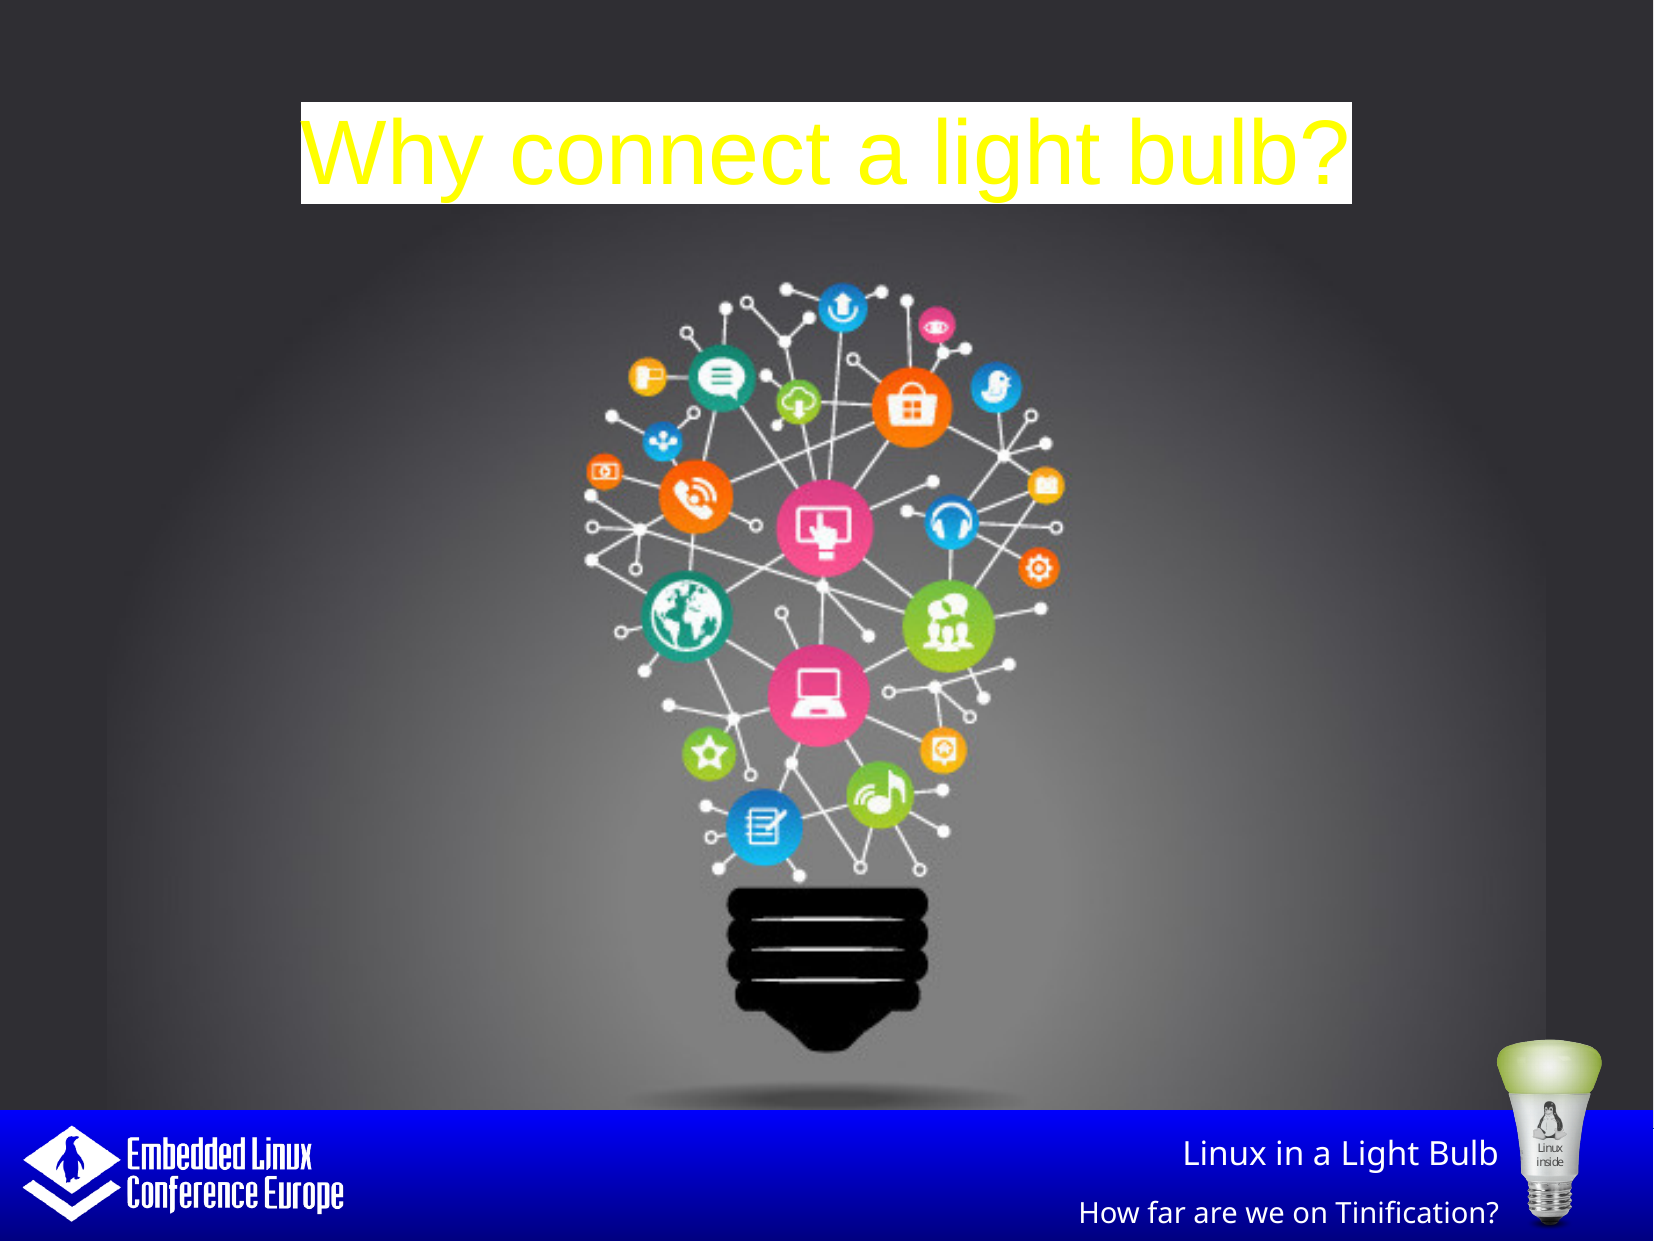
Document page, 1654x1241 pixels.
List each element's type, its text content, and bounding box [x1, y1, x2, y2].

picture [18, 1120, 348, 1226]
picture [107, 257, 1546, 1110]
title Why connect a light bulb? [82, 49, 1571, 257]
